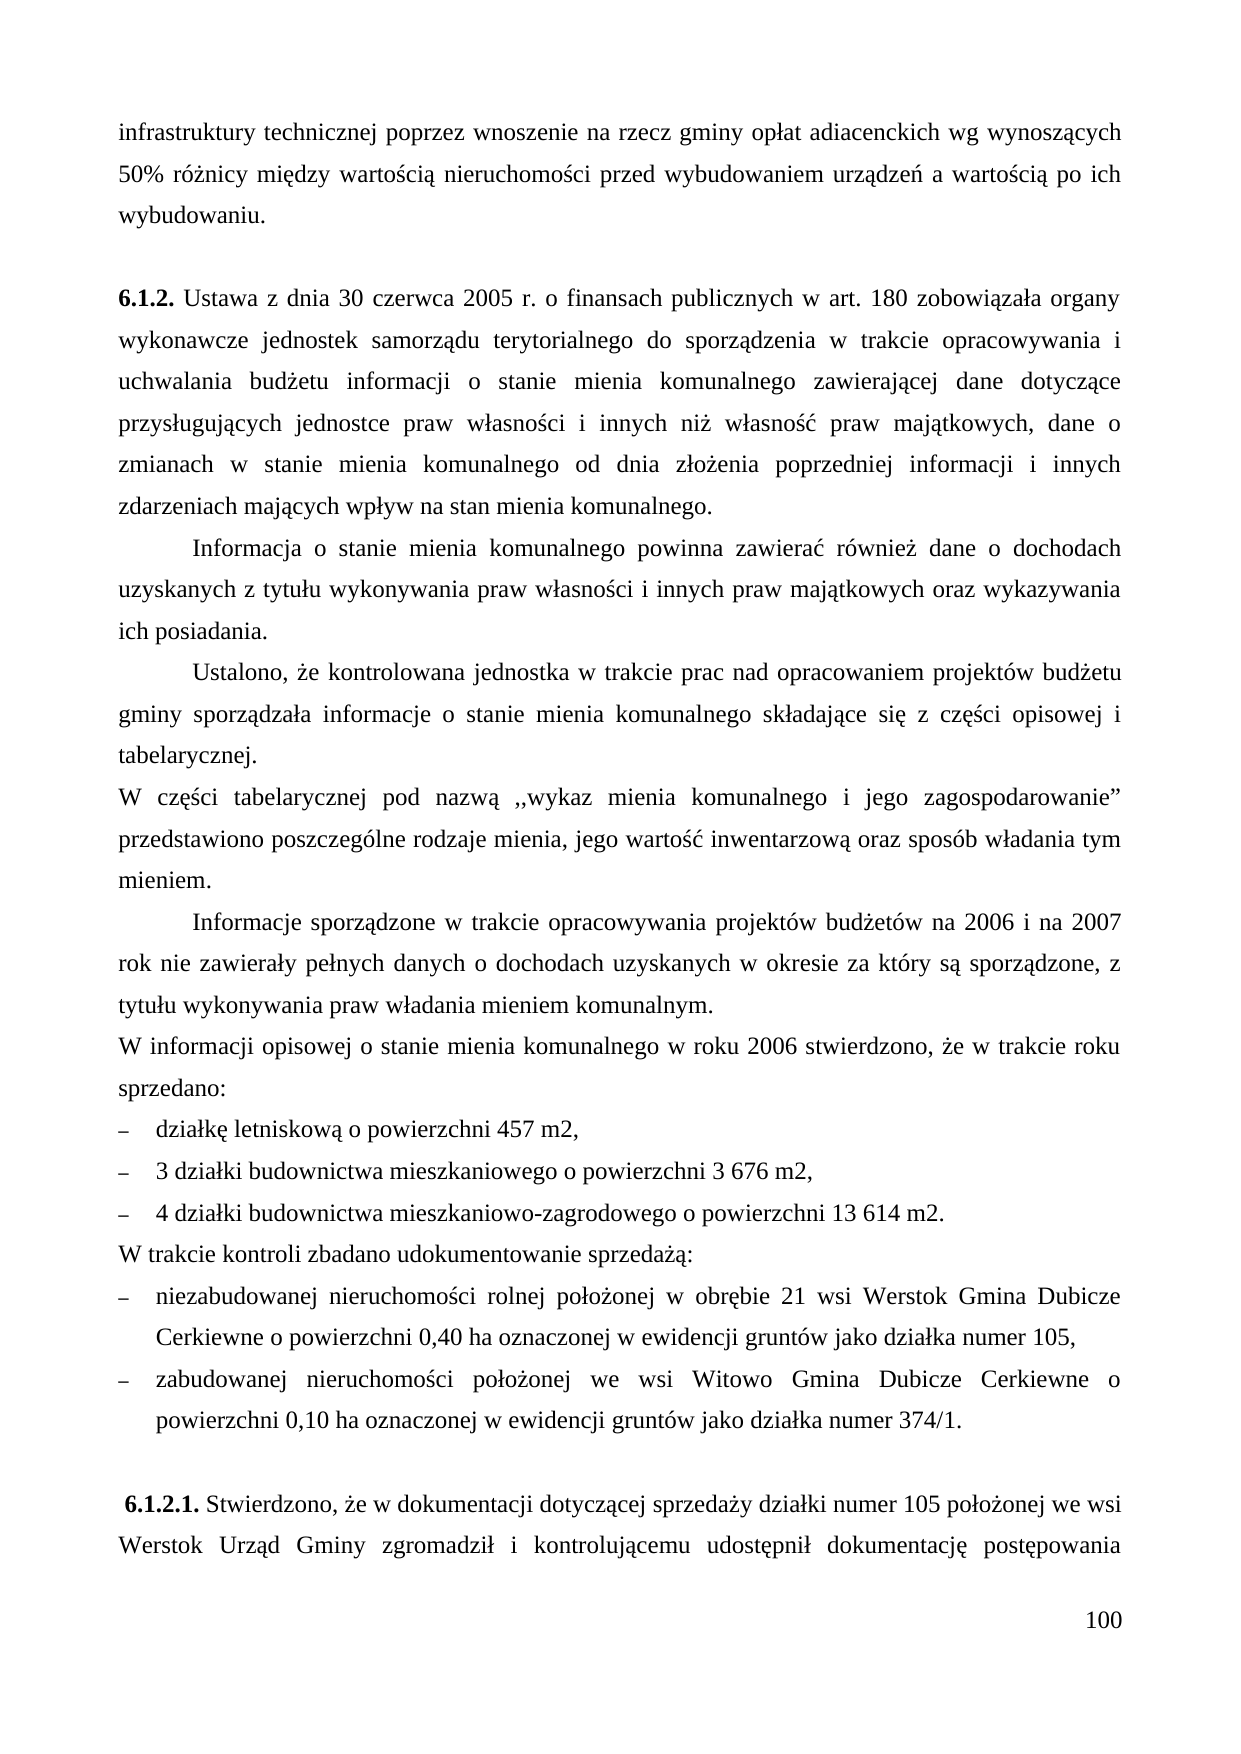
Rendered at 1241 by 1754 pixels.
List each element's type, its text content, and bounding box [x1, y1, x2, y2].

text infrastruktury technicznej poprzez wnoszenie na rzecz gminy opłat adiacenckich wg wynoszących 50% różnicy między wartością nieruchomości przed wybudowaniem urządzeń a wartością po ich wybudowaniu. [118, 118, 1122, 229]
text W części tabelarycznej pod nazwą ,,wykaz mienia komunalnego i jego zagospodarowanie” przedstawiono poszczególne rodzaje mienia, jego wartość inwentarzową oraz sposób władania tym mieniem. [118, 783, 1122, 894]
text 6.1.2.1. Stwierdzono, że w dokumentacji dotyczącej sprzedaży działki numer 105 położonej we wsi Werstok Urząd Gminy zgromadził i kontrolującemu udostępnił dokumentację postępowania [118, 1490, 1122, 1559]
list zabudowanej nieruchomości położonej we wsi Witowo Gmina Dubicze Cerkiewne o powierzchni 0,10 ha oznaczonej w ewidencji gruntów jako działka numer 374/1. [118, 1365, 1122, 1434]
text Informacje sporządzone w trakcie opracowywania projektów budżetów na 2006 i na 2007 rok nie zawierały pełnych danych o dochodach uzyskanych w okresie za który są sporządzone, z tytułu wykonywania praw władania mieniem komunalnym. [118, 908, 1122, 1019]
list 3 działki budownictwa mieszkaniowego o powierzchni 3 676 m2, [118, 1157, 1122, 1185]
text Informacja o stanie mienia komunalnego powinna zawierać również dane o dochodach uzyskanych z tytułu wykonywania praw własności i innych praw majątkowych oraz wykazywania ich posiadania. [118, 534, 1122, 644]
text W informacji opisowej o stanie mienia komunalnego w roku 2006 stwierdzono, że w trakcie roku sprzedano: [118, 1032, 1122, 1102]
list 4 działki budownictwa mieszkaniowo-zagrodowego o powierzchni 13 614 m2. [118, 1199, 1122, 1226]
text 6.1.2. Ustawa z dnia 30 czerwca 2005 r. o finansach publicznych w art. 180 zobowiązała organy wykonawcze jednostek samorządu terytorialnego do sporządzenia w trakcie opracowywania i uchwalania budżetu informacji o stanie mienia komunalnego zawierającej dane dotyczące przysługujących jednostce praw własności i innych niż własność praw majątkowych, dane o zmianach w stanie mienia komunalnego od dnia złożenia poprzedniej informacji i innych zdarzeniach mających wpływ na stan mienia komunalnego. [118, 284, 1122, 520]
list działkę letniskową o powierzchni 457 m2, [118, 1116, 1122, 1143]
list niezabudowanej nieruchomości rolnej położonej w obrębie 21 wsi Werstok Gmina Dubicze Cerkiewne o powierzchni 0,40 ha oznaczonej w ewidencji gruntów jako działka numer 105, [118, 1282, 1122, 1351]
text W trakcie kontroli zbadano udokumentowanie sprzedażą: [118, 1240, 1122, 1268]
text Ustalono, że kontrolowana jednostka w trakcie prac nad opracowaniem projektów budżetu gminy sporządzała informacje o stanie mienia komunalnego składające się z części opisowej i tabelarycznej. [118, 658, 1122, 769]
